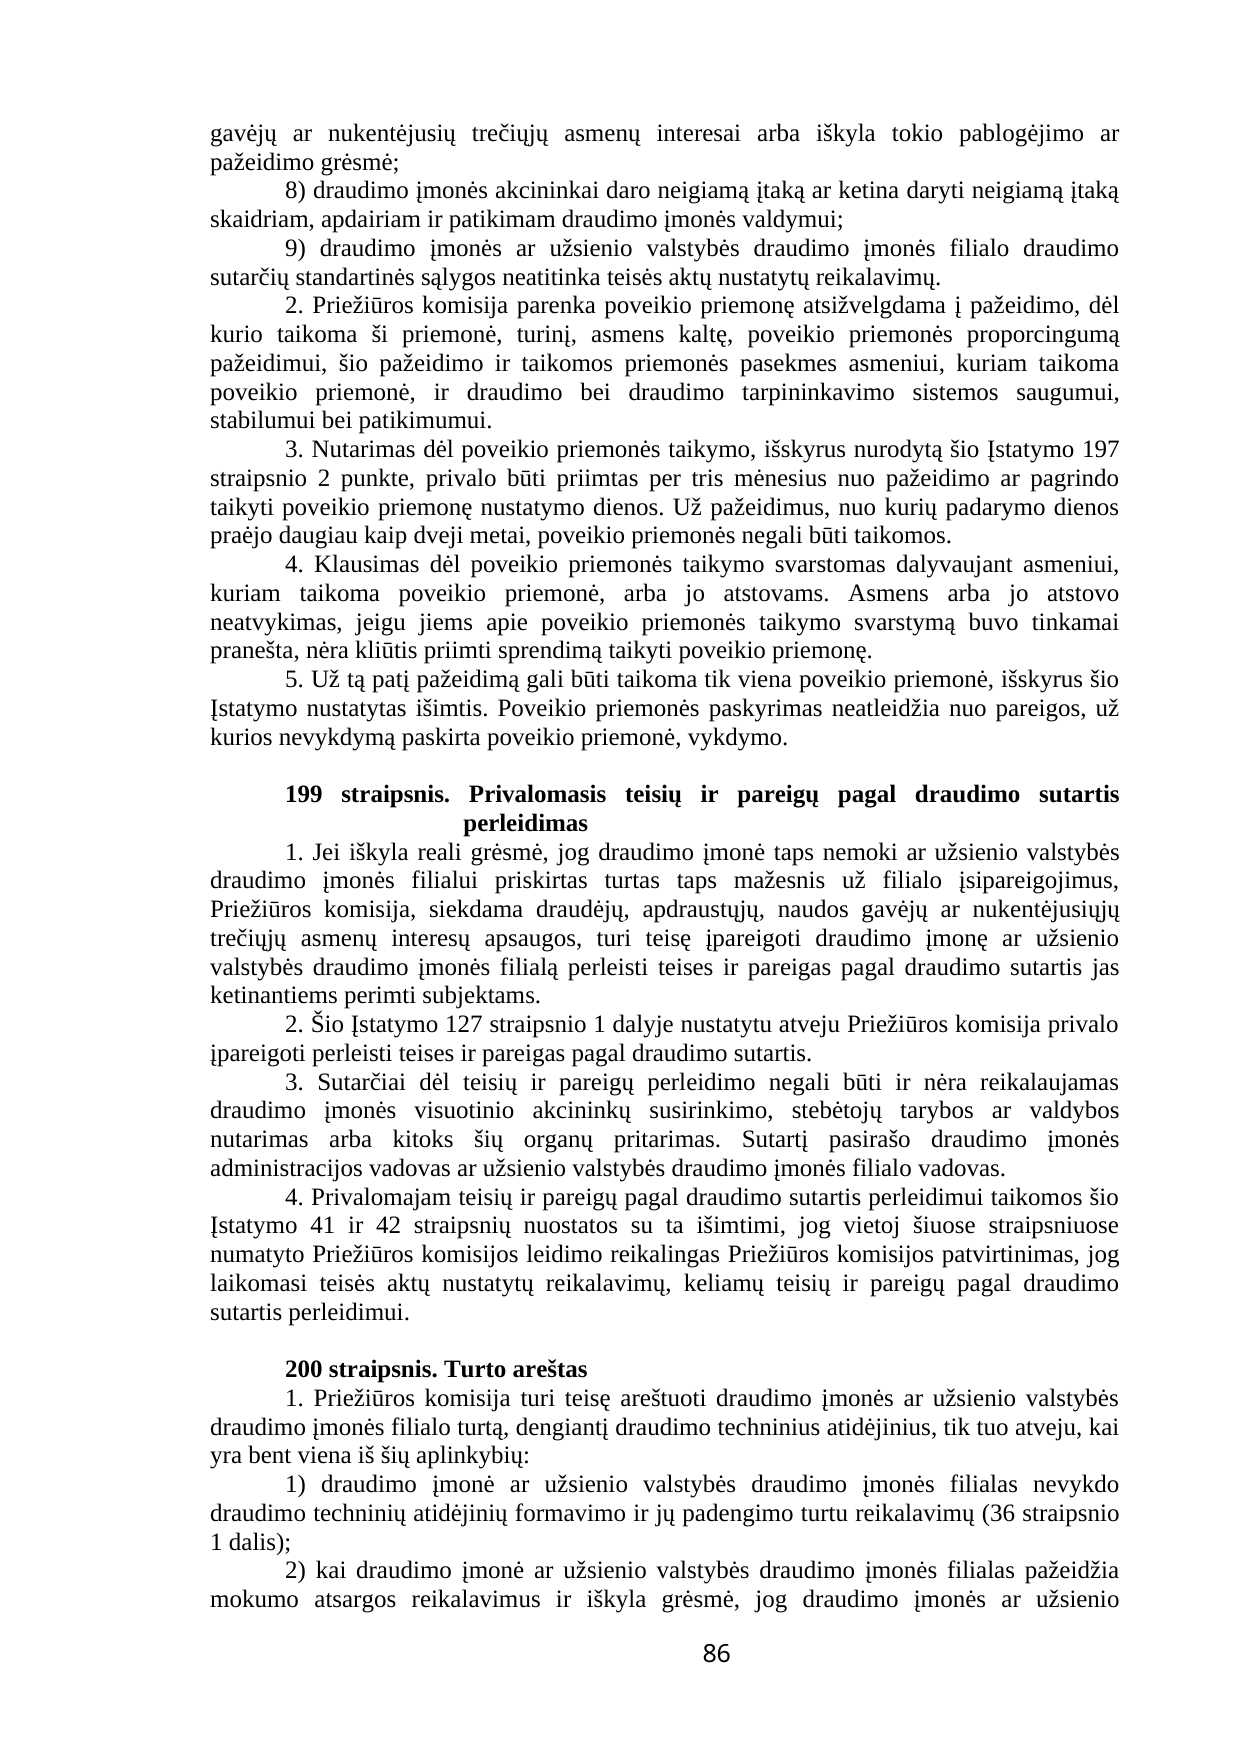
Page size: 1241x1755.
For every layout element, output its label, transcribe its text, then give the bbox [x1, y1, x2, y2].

text 1. Jei iškyla reali grėsmė, jog draudimo įmonė taps nemoki ar užsienio valstybės draudimo įmonės filialui priskirtas turtas taps mažesnis už filialo įsipareigojimus, Priežiūros komisija, siekdama draudėjų, apdraustųjų, naudos gavėjų ar nukentėjusiųjų trečiųjų asmenų interesų apsaugos, turi teisę įpareigoti draudimo įmonę ar užsienio valstybės draudimo įmonės filialą perleisti teises ir pareigas pagal draudimo sutartis jas ketinantiems perimti subjektams. [210, 837, 1120, 1009]
text 3. Sutarčiai dėl teisių ir pareigų perleidimo negali būti ir nėra reikalaujamas draudimo įmonės visuotinio akcininkų susirinkimo, stebėtojų tarybos ar valdybos nutarimas arba kitoks šių organų pritarimas. Sutartį pasirašo draudimo įmonės administracijos vadovas ar užsienio valstybės draudimo įmonės filialo vadovas. [210, 1067, 1120, 1182]
text 2) kai draudimo įmonė ar užsienio valstybės draudimo įmonės filialas pažeidžia mokumo atsargos reikalavimus ir iškyla grėsmė, jog draudimo įmonės ar užsienio [210, 1556, 1120, 1613]
text 1. Priežiūros komisija turi teisę areštuoti draudimo įmonės ar užsienio valstybės draudimo įmonės filialo turtą, dengiantį draudimo techninius atidėjinius, tik tuo atveju, kai yra bent viena iš šių aplinkybių: [210, 1383, 1120, 1469]
text 2. Šio Įstatymo 127 straipsnio 1 dalyje nustatytu atveju Priežiūros komisija privalo įpareigoti perleisti teises ir pareigas pagal draudimo sutartis. [210, 1009, 1120, 1067]
text 1) draudimo įmonė ar užsienio valstybės draudimo įmonės filialas nevykdo draudimo techninių atidėjinių formavimo ir jų padengimo turtu reikalavimų (36 straipsnio 1 dalis); [210, 1469, 1120, 1556]
text 8) draudimo įmonės akcininkai daro neigiamą įtaką ar ketina daryti neigiamą įtaką skaidriam, apdairiam ir patikimam draudimo įmonės valdymui; [210, 176, 1120, 233]
text 2. Priežiūros komisija parenka poveikio priemonę atsižvelgdama į pažeidimo, dėl kurio taikoma ši priemonė, turinį, asmens kaltę, poveikio priemonės proporcingumą pažeidimui, šio pažeidimo ir taikomos priemonės pasekmes asmeniui, kuriam taikoma poveikio priemonė, ir draudimo bei draudimo tarpininkavimo sistemos saugumui, stabilumui bei patikimumui. [210, 291, 1120, 434]
text 5. Už tą patį pažeidimą gali būti taikoma tik viena poveikio priemonė, išskyrus šio Įstatymo nustatytas išimtis. Poveikio priemonės paskyrimas neatleidžia nuo pareigos, už kurios nevykdymą paskirta poveikio priemonė, vykdymo. [210, 664, 1120, 751]
text 3. Nutarimas dėl poveikio priemonės taikymo, išskyrus nurodytą šio Įstatymo 197 straipsnio 2 punkte, privalo būti priimtas per tris mėnesius nuo pažeidimo ar pagrindo taikyti poveikio priemonę nustatymo dienos. Už pažeidimus, nuo kurių padarymo dienos praėjo daugiau kaip dveji metai, poveikio priemonės negali būti taikomos. [210, 434, 1120, 549]
text 4. Klausimas dėl poveikio priemonės taikymo svarstomas dalyvaujant asmeniui, kuriam taikoma poveikio priemonė, arba jo atstovams. Asmens arba jo atstovo neatvykimas, jeigu jiems apie poveikio priemonės taikymo svarstymą buvo tinkamai pranešta, nėra kliūtis priimti sprendimą taikyti poveikio priemonę. [210, 549, 1120, 664]
text 9) draudimo įmonės ar užsienio valstybės draudimo įmonės filialo draudimo sutarčių standartinės sąlygos neatitinka teisės aktų nustatytų reikalavimų. [210, 233, 1120, 291]
text 200 straipsnis. Turto areštas [210, 1354, 1120, 1383]
text gavėjų ar nukentėjusių trečiųjų asmenų interesai arba iškyla tokio pablogėjimo ar pažeidimo grėsmė; [210, 118, 1120, 176]
text 199 straipsnis. Privalomasis teisių ir pareigų pagal draudimo sutartis perleidimas [285, 779, 1120, 837]
text 4. Privalomajam teisių ir pareigų pagal draudimo sutartis perleidimui taikomos šio Įstatymo 41 ir 42 straipsnių nuostatos su ta išimtimi, jog vietoj šiuose straipsniuose numatyto Priežiūros komisijos leidimo reikalingas Priežiūros komisijos patvirtinimas, jog laikomasi teisės aktų nustatytų reikalavimų, keliamų teisių ir pareigų pagal draudimo sutartis perleidimui. [210, 1182, 1120, 1326]
